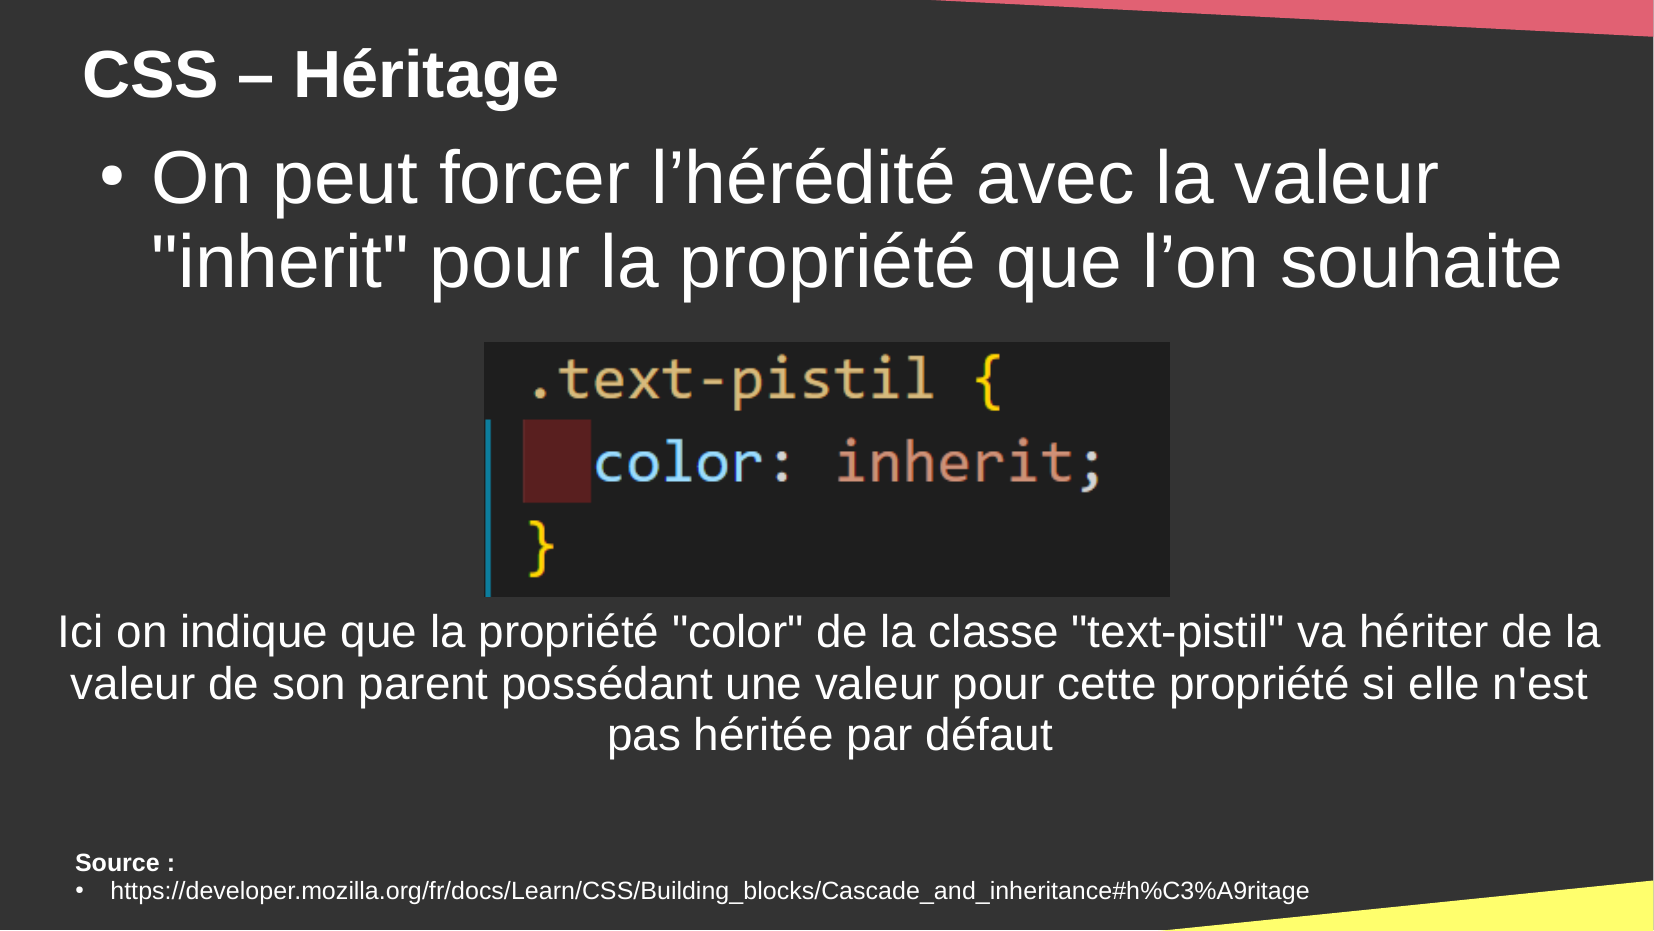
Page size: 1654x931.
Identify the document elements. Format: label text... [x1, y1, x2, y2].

text_box [1158, 880, 1654, 931]
picture [484, 342, 1170, 597]
text_box [931, 0, 1654, 37]
title CSS – Héritage [82, 37, 1571, 122]
text_box Source : https://developer.mozilla.org/fr/docs/Learn/CSS/Building_blocks/Cascade_and_inheritance#h%C3%A9ritage [60, 841, 1546, 913]
list On peut forcer l’hérédité avec la valeur "inherit" pour la propriété que l’on souhaite [80, 135, 1605, 319]
text_box Ici on indique que la propriété "color" de la classe "text-pistil" va hériter de la valeur de son parent possédant une valeur pour cette propriété si elle n'est pas héritée par défaut [35, 599, 1625, 768]
